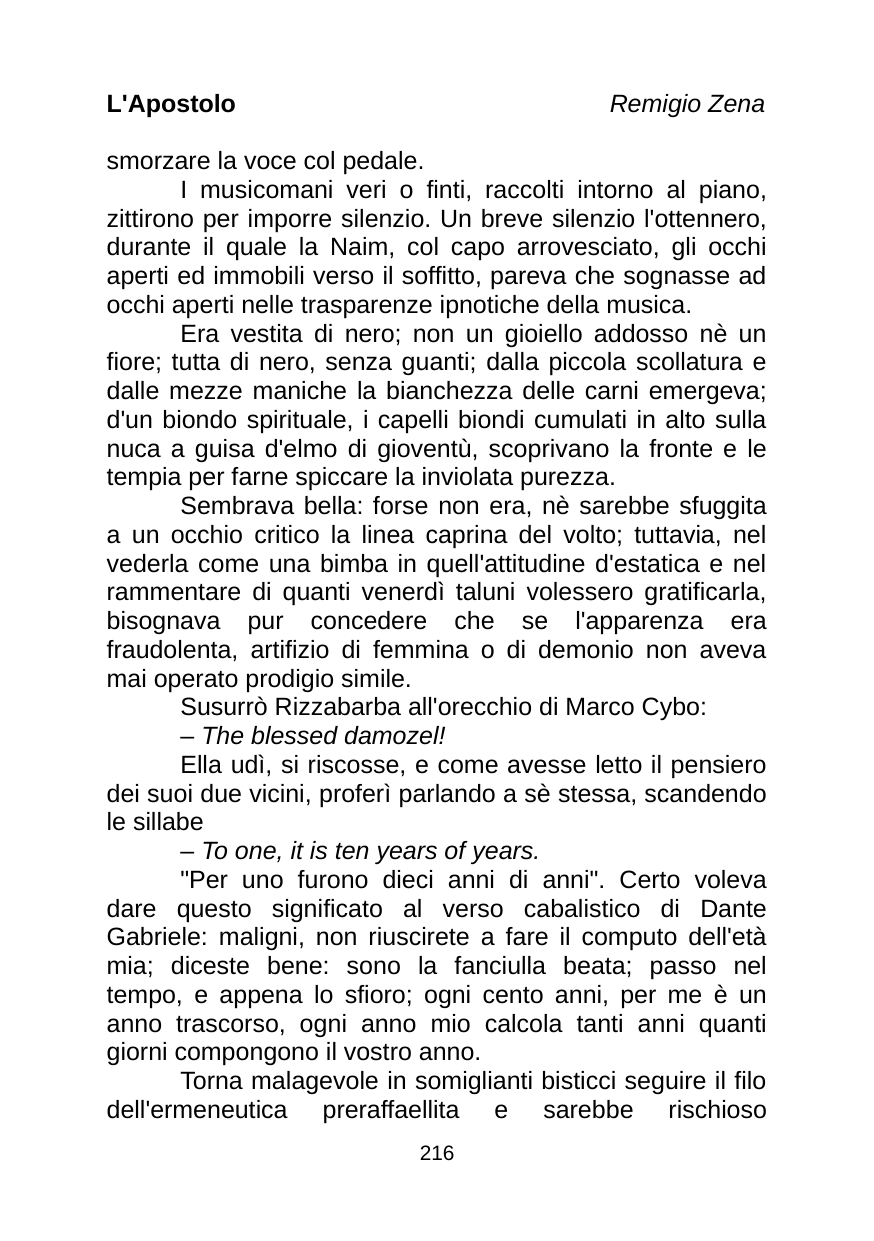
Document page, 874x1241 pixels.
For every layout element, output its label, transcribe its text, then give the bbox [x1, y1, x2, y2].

text Susurrò Rizzabarba all'orecchio di Marco Cybo: [106, 692, 768, 721]
text – To one, it is ten years of years. [106, 836, 768, 865]
text Ella udì, si riscosse, e come avesse letto il pensiero dei suoi due vicini, proferì parlando a sè stessa, scandendo le sillabe [106, 750, 768, 836]
text Torna malagevole in somiglianti bisticci seguire il filo dell'ermeneutica preraffaellita e sarebbe rischioso [106, 1066, 768, 1124]
text Sembrava bella: forse non era, nè sarebbe sfuggita a un occhio critico la linea caprina del volto; tuttavia, nel vederla come una bimba in quell'attitudine d'estatica e nel rammentare di quanti venerdì taluni volessero gratificarla, bisognava pur concedere che se l'apparenza era fraudolenta, artifizio di femmina o di demonio non aveva mai operato prodigio simile. [106, 491, 768, 692]
text Era vestita di nero; non un gioiello addosso nè un fiore; tutta di nero, senza guanti; dalla piccola scollatura e dalle mezze maniche la bianchezza delle carni emergeva; d'un biondo spirituale, i capelli biondi cumulati in alto sulla nuca a guisa d'elmo di gioventù, scoprivano la fronte e le tempia per farne spiccare la inviolata purezza. [106, 319, 768, 491]
text "Per uno furono dieci anni di anni". Certo voleva dare questo significato al verso cabalistico di Dante Gabriele: maligni, non riuscirete a fare il computo dell'età mia; diceste bene: sono la fanciulla beata; passo nel tempo, e appena lo sfioro; ogni cento anni, per me è un anno trascorso, ogni anno mio calcola tanti anni quanti giorni compongono il vostro anno. [106, 865, 768, 1066]
text smorzare la voce col pedale. [106, 146, 768, 175]
text I musicomani veri o finti, raccolti intorno al piano, zittirono per imporre silenzio. Un breve silenzio l'ottennero, durante il quale la Naim, col capo arrovesciato, gli occhi aperti ed immobili verso il soffitto, pareva che sognasse ad occhi aperti nelle trasparenze ipnotiche della musica. [106, 175, 768, 319]
text – The blessed damozel! [106, 721, 768, 750]
